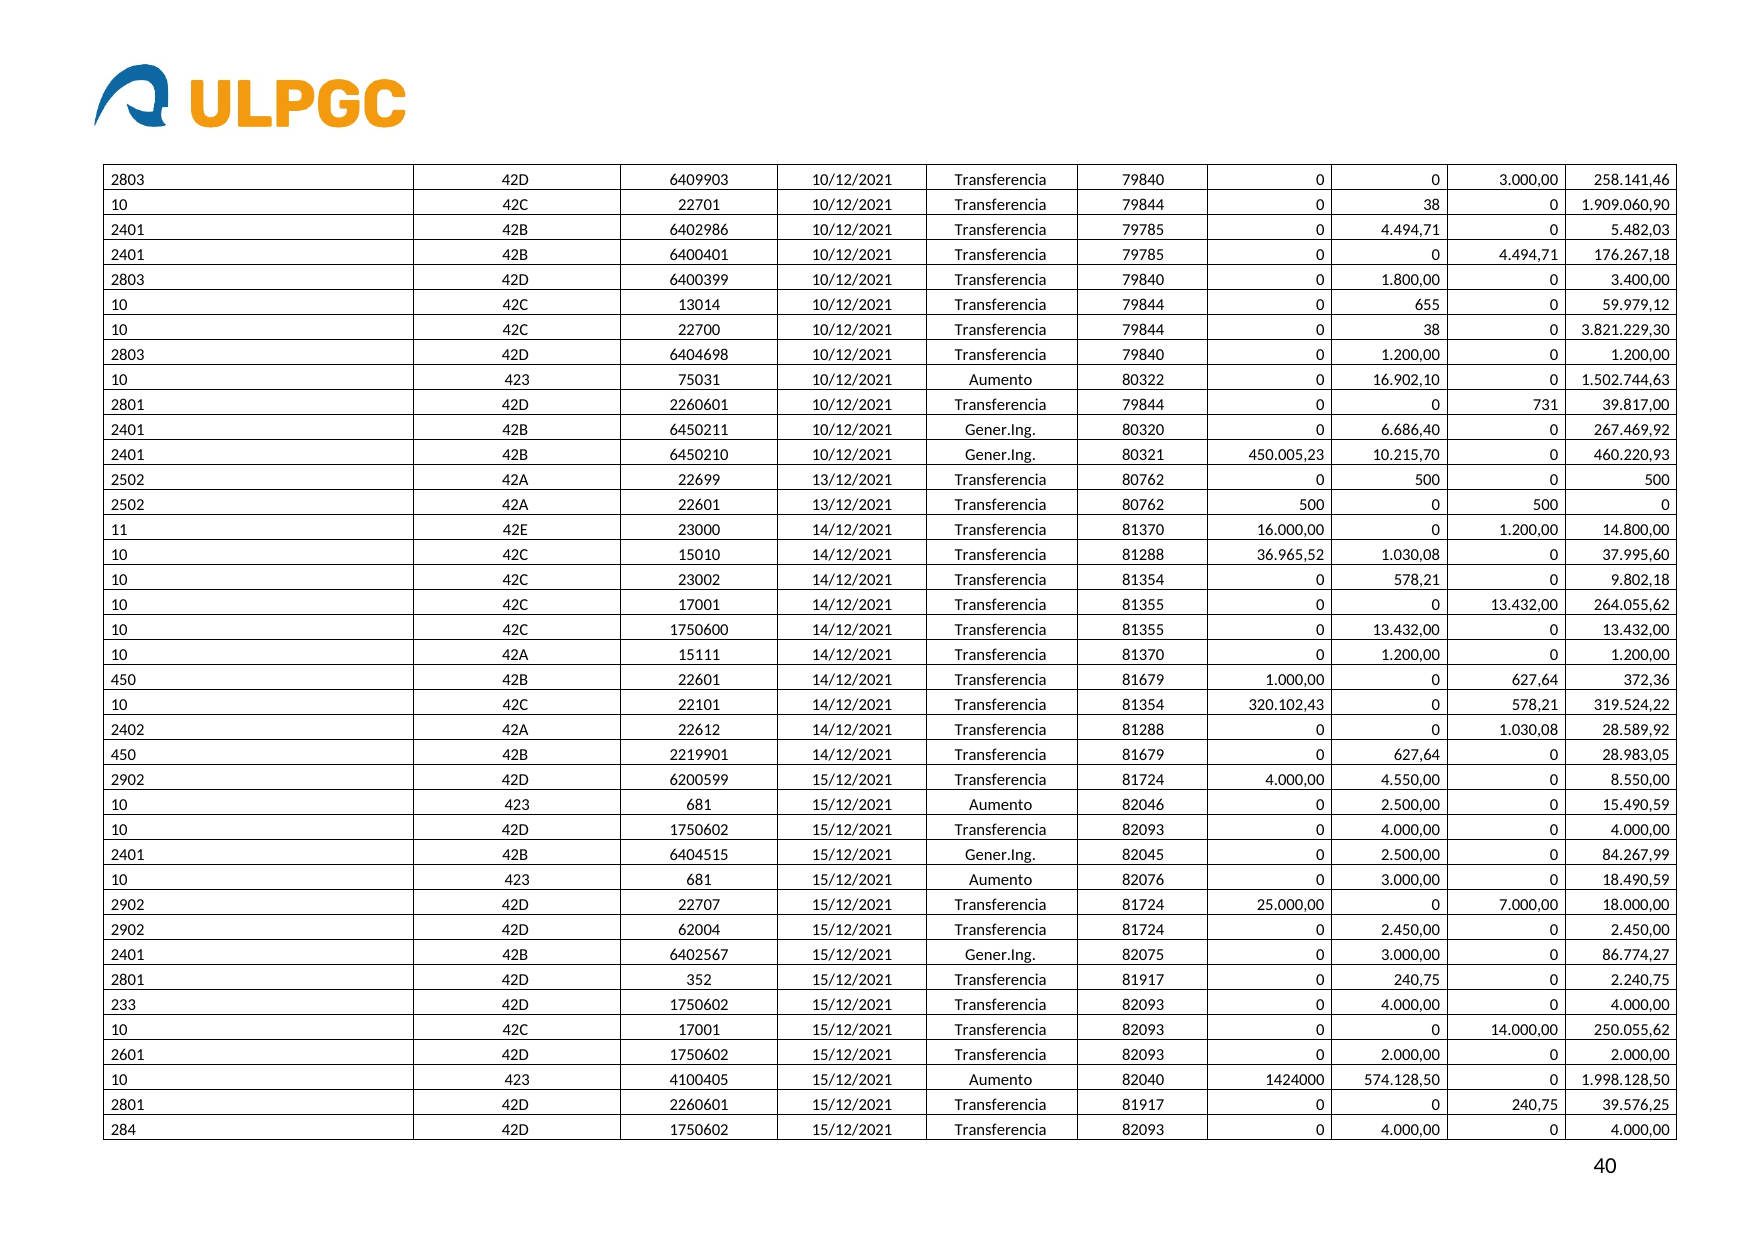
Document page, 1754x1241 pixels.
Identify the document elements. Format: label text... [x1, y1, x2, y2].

table_cell 10 [104, 865, 413, 889]
table_cell Transferencia [927, 615, 1077, 639]
table_cell 10/12/2021 [778, 415, 926, 439]
table_cell 81679 [1078, 740, 1207, 764]
table_cell [1677, 914, 1683, 939]
table_cell 250.055,62 [1566, 1015, 1676, 1039]
table_cell 3.000,00 [1332, 865, 1447, 889]
table_cell 38 [1332, 190, 1447, 214]
table_cell 81370 [1078, 515, 1207, 539]
table_cell 42A [414, 640, 620, 664]
table_cell 500 [1332, 465, 1447, 489]
table_cell Transferencia [927, 390, 1077, 414]
table_cell 2401 [104, 440, 413, 464]
table_cell 80762 [1078, 490, 1207, 514]
table_cell Transferencia [927, 340, 1077, 364]
table_cell Transferencia [927, 265, 1077, 289]
table_cell 10 [104, 365, 413, 389]
table_cell 258.141,46 [1566, 165, 1676, 189]
table_cell 15010 [621, 540, 777, 564]
table_cell 450.005,23 [1208, 440, 1331, 464]
table_cell 0 [1448, 465, 1565, 489]
table_cell 10 [104, 540, 413, 564]
table_cell 81354 [1078, 690, 1207, 714]
table_cell 10 [104, 565, 413, 589]
table_cell 655 [1332, 290, 1447, 314]
table_cell Transferencia [927, 1115, 1077, 1139]
table_cell 578,21 [1448, 690, 1565, 714]
table_cell 14/12/2021 [778, 565, 926, 589]
table_cell 82093 [1078, 1040, 1207, 1064]
table_cell 4.000,00 [1566, 815, 1676, 839]
table_cell [1677, 664, 1683, 689]
table_cell 0 [1208, 190, 1331, 214]
table_cell 1.200,00 [1566, 640, 1676, 664]
table_cell [1677, 314, 1683, 339]
table_cell 240,75 [1448, 1090, 1565, 1114]
table_cell 81288 [1078, 540, 1207, 564]
table_cell 8.550,00 [1566, 765, 1676, 789]
table_cell 2801 [104, 965, 413, 989]
table_cell 1750602 [621, 815, 777, 839]
table_cell 0 [1448, 565, 1565, 589]
table_cell 42B [414, 940, 620, 964]
table_cell 0 [1208, 715, 1331, 739]
table_cell 450 [104, 665, 413, 689]
table_cell 84.267,99 [1566, 840, 1676, 864]
table_cell 15/12/2021 [778, 1040, 926, 1064]
table_cell 0 [1208, 840, 1331, 864]
table_cell 0 [1332, 390, 1447, 414]
table_cell 0 [1208, 290, 1331, 314]
table_cell Transferencia [927, 190, 1077, 214]
table_cell 1.200,00 [1566, 340, 1676, 364]
table_cell 9.802,18 [1566, 565, 1676, 589]
table_cell 42B [414, 840, 620, 864]
table_cell 10/12/2021 [778, 240, 926, 264]
table_cell [1677, 1039, 1683, 1064]
table_cell 81917 [1078, 1090, 1207, 1114]
table_cell 319.524,22 [1566, 690, 1676, 714]
table_cell 82093 [1078, 1015, 1207, 1039]
table_cell 500 [1448, 490, 1565, 514]
table_cell 233 [104, 990, 413, 1014]
table_cell Gener.Ing. [927, 440, 1077, 464]
table_cell 79844 [1078, 315, 1207, 339]
table_cell 731 [1448, 390, 1565, 414]
table_cell 1424000 [1208, 1065, 1331, 1089]
table_cell Aumento [927, 865, 1077, 889]
table_cell 0 [1332, 590, 1447, 614]
table_cell 13.432,00 [1332, 615, 1447, 639]
table_cell 81724 [1078, 915, 1207, 939]
table_cell 22701 [621, 190, 777, 214]
table_cell 1750602 [621, 990, 777, 1014]
table_cell 460.220,93 [1566, 440, 1676, 464]
table_cell Aumento [927, 790, 1077, 814]
table_cell 59.979,12 [1566, 290, 1676, 314]
table_cell 0 [1208, 1090, 1331, 1114]
table_cell 4.000,00 [1332, 990, 1447, 1014]
table_cell 81724 [1078, 890, 1207, 914]
table_cell [1677, 289, 1683, 314]
table_cell Transferencia [927, 290, 1077, 314]
table_cell 0 [1332, 715, 1447, 739]
table_cell [1677, 964, 1683, 989]
table_cell 0 [1448, 190, 1565, 214]
table_cell [1677, 489, 1683, 514]
table_cell 22699 [621, 465, 777, 489]
table_cell 42D [414, 990, 620, 1014]
table_cell 42C [414, 1015, 620, 1039]
table_cell 10 [104, 790, 413, 814]
table_cell 17001 [621, 1015, 777, 1039]
table_cell 1.502.744,63 [1566, 365, 1676, 389]
table_cell 42D [414, 1040, 620, 1064]
table_cell 423 [414, 365, 620, 389]
table_cell 240,75 [1332, 965, 1447, 989]
table_cell 14/12/2021 [778, 715, 926, 739]
table_cell 82093 [1078, 815, 1207, 839]
table_cell 14/12/2021 [778, 640, 926, 664]
table_cell [1677, 789, 1683, 814]
table_cell [1677, 689, 1683, 714]
table_cell 4.000,00 [1332, 815, 1447, 839]
table_cell 1.998.128,50 [1566, 1065, 1676, 1089]
table_cell 627,64 [1332, 740, 1447, 764]
table_cell 1.030,08 [1448, 715, 1565, 739]
table_cell 15/12/2021 [778, 990, 926, 1014]
table_cell [1677, 739, 1683, 764]
table_cell 18.490,59 [1566, 865, 1676, 889]
table_cell 2502 [104, 490, 413, 514]
table_cell 13014 [621, 290, 777, 314]
table_cell 2801 [104, 390, 413, 414]
table_cell 0 [1448, 1065, 1565, 1089]
table_cell 0 [1208, 790, 1331, 814]
table_cell 0 [1208, 215, 1331, 239]
table_cell 2.500,00 [1332, 840, 1447, 864]
table_cell 38 [1332, 315, 1447, 339]
table_cell 22707 [621, 890, 777, 914]
table_cell 22601 [621, 490, 777, 514]
table_cell 10/12/2021 [778, 340, 926, 364]
table_cell 10.215,70 [1332, 440, 1447, 464]
table_cell 0 [1566, 490, 1676, 514]
table_cell 578,21 [1332, 565, 1447, 589]
table_cell 6402567 [621, 940, 777, 964]
table_cell [1677, 239, 1683, 264]
table_cell 81917 [1078, 965, 1207, 989]
table_cell 14/12/2021 [778, 590, 926, 614]
table_cell 2803 [104, 340, 413, 364]
table_cell 2601 [104, 1040, 413, 1064]
table_cell 2502 [104, 465, 413, 489]
table_cell 42C [414, 315, 620, 339]
table_cell 0 [1448, 265, 1565, 289]
table_cell 2803 [104, 265, 413, 289]
table_cell 423 [414, 865, 620, 889]
table_cell [1677, 989, 1683, 1014]
table_cell 0 [1208, 465, 1331, 489]
table_cell 0 [1448, 765, 1565, 789]
table_cell 79785 [1078, 215, 1207, 239]
table_cell 79844 [1078, 190, 1207, 214]
table_cell 0 [1448, 315, 1565, 339]
table_cell 0 [1448, 1115, 1565, 1139]
table_cell 0 [1208, 1115, 1331, 1139]
table_cell 10/12/2021 [778, 265, 926, 289]
table_cell 14/12/2021 [778, 665, 926, 689]
table_cell 0 [1332, 490, 1447, 514]
table_cell 17001 [621, 590, 777, 614]
table_cell 681 [621, 865, 777, 889]
table_cell 42B [414, 415, 620, 439]
table_cell 0 [1332, 890, 1447, 914]
table_cell [1677, 339, 1683, 364]
table_cell 62004 [621, 915, 777, 939]
table_cell 0 [1448, 740, 1565, 764]
table_cell Transferencia [927, 590, 1077, 614]
table_cell 0 [1208, 615, 1331, 639]
table_cell 1750600 [621, 615, 777, 639]
table_cell 7.000,00 [1448, 890, 1565, 914]
table_cell [1677, 939, 1683, 964]
table_cell 42C [414, 290, 620, 314]
table_cell 10/12/2021 [778, 315, 926, 339]
table_cell Transferencia [927, 540, 1077, 564]
table_cell [1677, 464, 1683, 489]
table_cell [1677, 589, 1683, 614]
table_cell 0 [1208, 565, 1331, 589]
table_cell 0 [1448, 615, 1565, 639]
table_cell 37.995,60 [1566, 540, 1676, 564]
table_cell 10 [104, 690, 413, 714]
table_cell 80320 [1078, 415, 1207, 439]
table_cell 0 [1448, 865, 1565, 889]
table_cell 500 [1566, 465, 1676, 489]
table_cell 42E [414, 515, 620, 539]
table_cell 0 [1208, 365, 1331, 389]
table_cell Transferencia [927, 815, 1077, 839]
table_cell 1.800,00 [1332, 265, 1447, 289]
table_cell 0 [1332, 240, 1447, 264]
table_cell 42C [414, 565, 620, 589]
table_cell 6450211 [621, 415, 777, 439]
table_cell 42D [414, 390, 620, 414]
table_cell Transferencia [927, 490, 1077, 514]
table_cell 10/12/2021 [778, 365, 926, 389]
table_cell 14/12/2021 [778, 740, 926, 764]
table_cell 0 [1448, 1040, 1565, 1064]
table_cell 42A [414, 490, 620, 514]
table_cell 23000 [621, 515, 777, 539]
table_cell [1677, 189, 1683, 214]
table_cell [1677, 164, 1683, 189]
table_cell 0 [1332, 515, 1447, 539]
table_cell [1677, 514, 1683, 539]
table_cell 42A [414, 465, 620, 489]
table_cell 16.902,10 [1332, 365, 1447, 389]
table_cell 2401 [104, 415, 413, 439]
table_cell 423 [414, 790, 620, 814]
table_cell 14/12/2021 [778, 690, 926, 714]
table_cell 423 [414, 1065, 620, 1089]
table_cell 500 [1208, 490, 1331, 514]
table_cell 13.432,00 [1448, 590, 1565, 614]
table_cell Transferencia [927, 165, 1077, 189]
table_cell 82045 [1078, 840, 1207, 864]
table_cell 2902 [104, 915, 413, 939]
table_cell 10/12/2021 [778, 440, 926, 464]
table_cell 14/12/2021 [778, 615, 926, 639]
table_cell Transferencia [927, 765, 1077, 789]
table_cell [1677, 389, 1683, 414]
table_cell 627,64 [1448, 665, 1565, 689]
table_cell 10 [104, 1015, 413, 1039]
table_cell 81354 [1078, 565, 1207, 589]
table_cell 284 [104, 1115, 413, 1139]
table_cell 80322 [1078, 365, 1207, 389]
table_cell 10 [104, 190, 413, 214]
table_cell Aumento [927, 365, 1077, 389]
table_cell 0 [1208, 815, 1331, 839]
table_cell 6404515 [621, 840, 777, 864]
table_cell 79844 [1078, 390, 1207, 414]
table_cell 0 [1208, 940, 1331, 964]
table_cell 2.000,00 [1566, 1040, 1676, 1064]
table_cell Transferencia [927, 715, 1077, 739]
table_cell 81370 [1078, 640, 1207, 664]
table_cell 0 [1448, 965, 1565, 989]
table_cell 0 [1448, 340, 1565, 364]
table_cell 0 [1208, 965, 1331, 989]
table_cell 176.267,18 [1566, 240, 1676, 264]
table_cell 0 [1448, 365, 1565, 389]
table_cell 0 [1448, 440, 1565, 464]
table_cell 25.000,00 [1208, 890, 1331, 914]
table_cell Transferencia [927, 965, 1077, 989]
table_cell 39.576,25 [1566, 1090, 1676, 1114]
table_cell 13.432,00 [1566, 615, 1676, 639]
table_cell 2.450,00 [1332, 915, 1447, 939]
table_cell [1677, 764, 1683, 789]
table_cell Transferencia [927, 240, 1077, 264]
table_cell [1677, 564, 1683, 589]
table_cell 0 [1208, 315, 1331, 339]
table_cell 14/12/2021 [778, 515, 926, 539]
table_cell Transferencia [927, 990, 1077, 1014]
table_cell 1750602 [621, 1040, 777, 1064]
table_cell 6402986 [621, 215, 777, 239]
table_cell 22700 [621, 315, 777, 339]
table_cell 0 [1208, 990, 1331, 1014]
table_cell 42D [414, 340, 620, 364]
table_cell 1.200,00 [1332, 340, 1447, 364]
table_cell 0 [1448, 990, 1565, 1014]
table_cell [1677, 1114, 1683, 1139]
table_cell 0 [1332, 165, 1447, 189]
table_cell 15.490,59 [1566, 790, 1676, 814]
table_cell [1677, 889, 1683, 914]
table_cell 0 [1448, 790, 1565, 814]
table_cell 4.494,71 [1332, 215, 1447, 239]
table_cell 0 [1208, 240, 1331, 264]
table_cell 0 [1332, 1090, 1447, 1114]
table_cell [1677, 639, 1683, 664]
table_cell 42D [414, 1090, 620, 1114]
table_cell 2401 [104, 940, 413, 964]
table_cell Transferencia [927, 890, 1077, 914]
table_cell 0 [1208, 915, 1331, 939]
table_cell 15/12/2021 [778, 1115, 926, 1139]
table_cell 39.817,00 [1566, 390, 1676, 414]
table_cell Aumento [927, 1065, 1077, 1089]
table_cell [1677, 539, 1683, 564]
table_cell Transferencia [927, 465, 1077, 489]
table_cell 0 [1448, 290, 1565, 314]
table_cell 82040 [1078, 1065, 1207, 1089]
table_cell Transferencia [927, 215, 1077, 239]
table_cell Transferencia [927, 565, 1077, 589]
table_cell [1677, 364, 1683, 389]
table_cell Gener.Ing. [927, 415, 1077, 439]
table_cell 15/12/2021 [778, 890, 926, 914]
table_cell 10/12/2021 [778, 290, 926, 314]
table_cell 4.000,00 [1332, 1115, 1447, 1139]
table_cell 81355 [1078, 615, 1207, 639]
table_cell 15/12/2021 [778, 1065, 926, 1089]
table_cell 36.965,52 [1208, 540, 1331, 564]
table_cell 42C [414, 590, 620, 614]
table_cell 2260601 [621, 1090, 777, 1114]
table_cell 80321 [1078, 440, 1207, 464]
table_cell 10 [104, 640, 413, 664]
table_cell 267.469,92 [1566, 415, 1676, 439]
table_cell 4.000,00 [1208, 765, 1331, 789]
table_cell Transferencia [927, 690, 1077, 714]
table_cell 15/12/2021 [778, 1090, 926, 1114]
table_cell 15/12/2021 [778, 815, 926, 839]
table_cell 10 [104, 615, 413, 639]
table_cell 15/12/2021 [778, 865, 926, 889]
table_cell Transferencia [927, 1090, 1077, 1114]
table_cell Transferencia [927, 1015, 1077, 1039]
table_cell 22612 [621, 715, 777, 739]
table_cell 42B [414, 665, 620, 689]
table_cell 13/12/2021 [778, 465, 926, 489]
table_cell 681 [621, 790, 777, 814]
table_cell 81288 [1078, 715, 1207, 739]
table_cell Transferencia [927, 640, 1077, 664]
table_cell 0 [1448, 840, 1565, 864]
table_cell 0 [1208, 340, 1331, 364]
table_cell 2401 [104, 840, 413, 864]
table_cell 0 [1208, 740, 1331, 764]
table_cell Transferencia [927, 665, 1077, 689]
table_cell 0 [1448, 415, 1565, 439]
table_cell Transferencia [927, 315, 1077, 339]
table_cell 15/12/2021 [778, 840, 926, 864]
table_cell 79785 [1078, 240, 1207, 264]
table_cell [1677, 439, 1683, 464]
table_cell 3.000,00 [1448, 165, 1565, 189]
table_cell 82093 [1078, 990, 1207, 1014]
table_cell 81355 [1078, 590, 1207, 614]
table_cell 10 [104, 590, 413, 614]
table_cell 264.055,62 [1566, 590, 1676, 614]
table_cell 2.500,00 [1332, 790, 1447, 814]
table_cell 6.686,40 [1332, 415, 1447, 439]
table_cell [1677, 414, 1683, 439]
table_cell 82076 [1078, 865, 1207, 889]
table_cell 2.000,00 [1332, 1040, 1447, 1064]
table_cell 2401 [104, 240, 413, 264]
table_cell 42D [414, 915, 620, 939]
table_cell 15/12/2021 [778, 915, 926, 939]
table_cell 2260601 [621, 390, 777, 414]
table_cell 3.400,00 [1566, 265, 1676, 289]
table_cell 42D [414, 265, 620, 289]
table_cell 0 [1448, 915, 1565, 939]
table_cell 6200599 [621, 765, 777, 789]
table_cell 42D [414, 890, 620, 914]
table_cell 1.200,00 [1332, 640, 1447, 664]
table_cell 15/12/2021 [778, 765, 926, 789]
table_cell 0 [1208, 590, 1331, 614]
table_cell [1677, 1014, 1683, 1039]
table_cell 0 [1208, 1015, 1331, 1039]
table_cell 2803 [104, 165, 413, 189]
table_cell Gener.Ing. [927, 940, 1077, 964]
table_cell 352 [621, 965, 777, 989]
table_cell 4.494,71 [1448, 240, 1565, 264]
table_cell 23002 [621, 565, 777, 589]
table_cell Transferencia [927, 740, 1077, 764]
table_cell 79840 [1078, 165, 1207, 189]
table_cell 6400399 [621, 265, 777, 289]
table_cell 0 [1208, 1040, 1331, 1064]
table_cell 42B [414, 440, 620, 464]
table_cell 15/12/2021 [778, 940, 926, 964]
table_cell 10 [104, 290, 413, 314]
table_cell [1677, 814, 1683, 839]
table_cell 42D [414, 165, 620, 189]
table_cell 82075 [1078, 940, 1207, 964]
table_cell Transferencia [927, 915, 1077, 939]
table_cell 14/12/2021 [778, 540, 926, 564]
table_cell 14.800,00 [1566, 515, 1676, 539]
table_cell Gener.Ing. [927, 840, 1077, 864]
table_cell 28.589,92 [1566, 715, 1676, 739]
table_cell 0 [1448, 940, 1565, 964]
table_cell 1.200,00 [1448, 515, 1565, 539]
table_cell 14.000,00 [1448, 1015, 1565, 1039]
table_cell [1677, 1064, 1683, 1089]
table_cell 0 [1208, 415, 1331, 439]
table_cell 2902 [104, 765, 413, 789]
table_cell [1677, 1089, 1683, 1114]
table_cell 15/12/2021 [778, 1015, 926, 1039]
table_cell 22601 [621, 665, 777, 689]
table_cell 574.128,50 [1332, 1065, 1447, 1089]
table_cell 1.000,00 [1208, 665, 1331, 689]
table_cell 0 [1332, 690, 1447, 714]
table_cell 320.102,43 [1208, 690, 1331, 714]
table_cell 6409903 [621, 165, 777, 189]
table_cell 42D [414, 965, 620, 989]
table_cell 5.482,03 [1566, 215, 1676, 239]
table_cell 2401 [104, 215, 413, 239]
table_cell 450 [104, 740, 413, 764]
table_cell 42D [414, 765, 620, 789]
table_cell 2219901 [621, 740, 777, 764]
table_cell 82046 [1078, 790, 1207, 814]
table_cell 10/12/2021 [778, 215, 926, 239]
table_cell 4.000,00 [1566, 990, 1676, 1014]
table_cell 42A [414, 715, 620, 739]
table_cell 10 [104, 315, 413, 339]
table_cell 1.030,08 [1332, 540, 1447, 564]
table_cell 3.000,00 [1332, 940, 1447, 964]
table_cell 6400401 [621, 240, 777, 264]
table_cell [1677, 864, 1683, 889]
table_cell 0 [1448, 215, 1565, 239]
table_cell 15/12/2021 [778, 965, 926, 989]
table_cell 42D [414, 1115, 620, 1139]
table_cell [1677, 714, 1683, 739]
table_cell 42C [414, 190, 620, 214]
table_cell 4.000,00 [1566, 1115, 1676, 1139]
table_cell 1.909.060,90 [1566, 190, 1676, 214]
table_cell 79840 [1078, 340, 1207, 364]
table_cell 81724 [1078, 765, 1207, 789]
table_cell 22101 [621, 690, 777, 714]
table_cell [1677, 264, 1683, 289]
table_cell 2801 [104, 1090, 413, 1114]
table_cell 75031 [621, 365, 777, 389]
table_cell 79840 [1078, 265, 1207, 289]
table_cell 2.240,75 [1566, 965, 1676, 989]
table_cell 4100405 [621, 1065, 777, 1089]
table_cell 11 [104, 515, 413, 539]
table_cell 13/12/2021 [778, 490, 926, 514]
table_cell 18.000,00 [1566, 890, 1676, 914]
table_cell 10/12/2021 [778, 190, 926, 214]
table_cell 2.450,00 [1566, 915, 1676, 939]
table_cell Transferencia [927, 1040, 1077, 1064]
table_cell [1677, 214, 1683, 239]
table_cell 3.821.229,30 [1566, 315, 1676, 339]
table_cell 81679 [1078, 665, 1207, 689]
table_cell 42B [414, 215, 620, 239]
table_cell 86.774,27 [1566, 940, 1676, 964]
table_cell 42D [414, 815, 620, 839]
table_cell 79844 [1078, 290, 1207, 314]
table_cell Transferencia [927, 515, 1077, 539]
table_cell 6404698 [621, 340, 777, 364]
table_cell 15/12/2021 [778, 790, 926, 814]
table_cell 15111 [621, 640, 777, 664]
table_cell 0 [1208, 865, 1331, 889]
table_cell 10/12/2021 [778, 165, 926, 189]
table_cell 0 [1448, 640, 1565, 664]
table_cell 0 [1208, 265, 1331, 289]
table_cell 0 [1208, 640, 1331, 664]
table_cell 0 [1208, 165, 1331, 189]
table_cell 82093 [1078, 1115, 1207, 1139]
table_cell 1750602 [621, 1115, 777, 1139]
table_cell 10 [104, 1065, 413, 1089]
table_cell 0 [1448, 540, 1565, 564]
table_cell 0 [1448, 815, 1565, 839]
table_cell 10 [104, 815, 413, 839]
table_cell 16.000,00 [1208, 515, 1331, 539]
table_cell 372,36 [1566, 665, 1676, 689]
table_cell 6450210 [621, 440, 777, 464]
table_cell 42B [414, 240, 620, 264]
table_cell 42C [414, 690, 620, 714]
table_cell 0 [1332, 665, 1447, 689]
table_cell 10/12/2021 [778, 390, 926, 414]
table_cell 2402 [104, 715, 413, 739]
table_cell 0 [1332, 1015, 1447, 1039]
table_cell 42C [414, 540, 620, 564]
table_cell 2902 [104, 890, 413, 914]
table_cell 42C [414, 615, 620, 639]
table_cell 28.983,05 [1566, 740, 1676, 764]
table_cell 4.550,00 [1332, 765, 1447, 789]
table_cell [1677, 614, 1683, 639]
table_cell 80762 [1078, 465, 1207, 489]
table_cell [1677, 839, 1683, 864]
table_cell 42B [414, 740, 620, 764]
table_cell 0 [1208, 390, 1331, 414]
